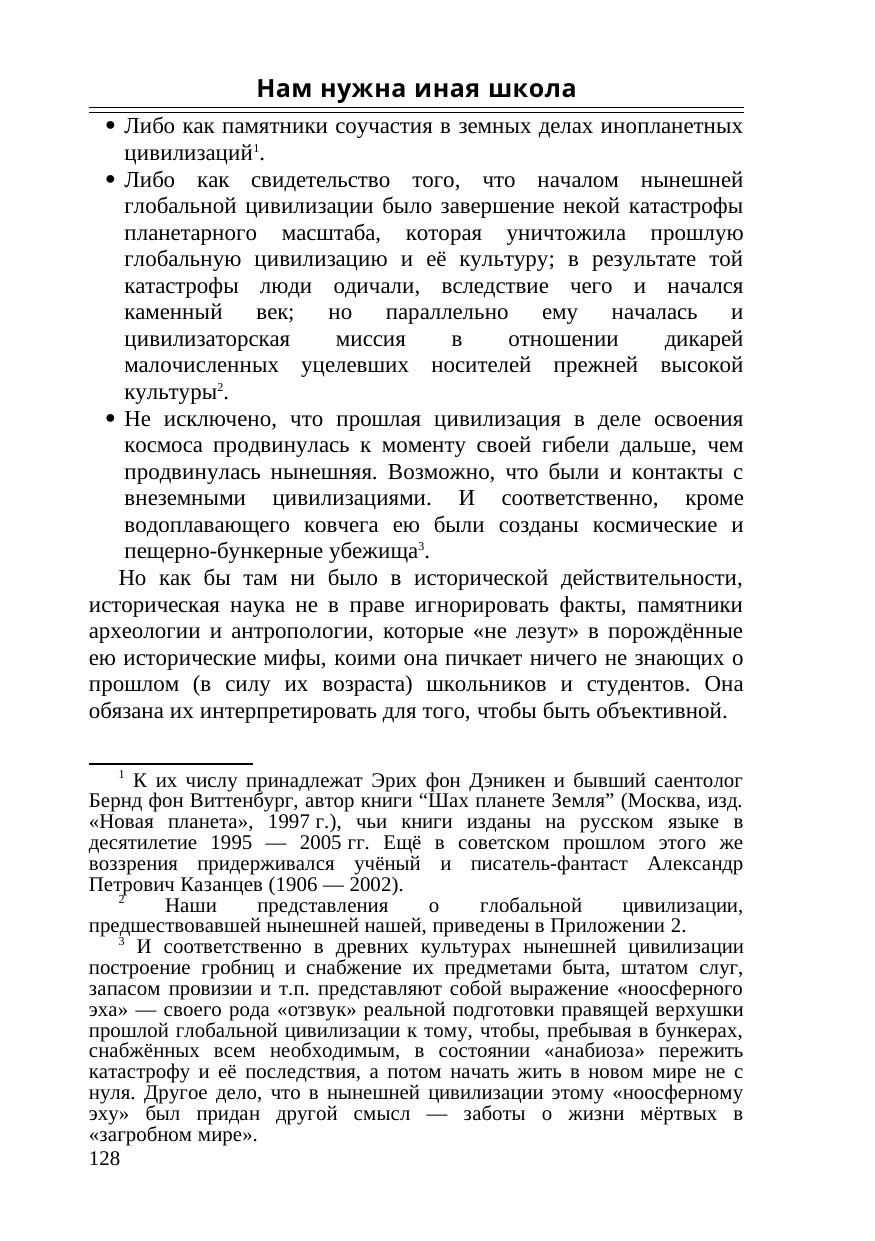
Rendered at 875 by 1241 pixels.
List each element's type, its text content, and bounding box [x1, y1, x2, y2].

list Наши представления о глобальной цивилизации, предшествовавшей нынешней нашей, приведены в Приложении 2. [89, 895, 744, 937]
list Не исключено, что прошлая цивилизация в деле освоения космоса продвинулась к моменту своей гибели дальше, чем продвинулась нынешняя. Возможно, что были и контакты с внеземными цивилизациями. И соответственно, кроме водоплавающего ковчега ею были созданы космические и пещерно-бункерные убежища. [106, 404, 744, 564]
list К их числу принадлежат Эрих фон Дэникен и бывший саентолог Бернд фон Виттенбург, автор книги “Шах планете Земля” (Москва, изд. «Новая планета», 1997 г.), чьи книги изданы на русском языке в десятилетие 1995 — 2005 гг. Ещё в советском прошлом этого же воззрения придерживался учёный и писатель-фантаст Александр Петрович Казанцев (1906 — 2002). [89, 770, 744, 895]
list Либо как памятники соучастия в земных делах инопланетных цивилизаций. [106, 113, 744, 165]
text Но как бы там ни было в исторической действительности, историческая наука не в праве игнорировать факты, памятники археологии и антропологии, которые «не лезут» в порождённые ею исторические мифы, коими она пичкает ничего не знающих о прошлом (в силу их возраста) школьников и студентов. Она обязана их интерпретировать для того, чтобы быть объективной. [89, 564, 744, 723]
list И соответственно в древних культурах нынешней цивилизации построение гробниц и снабжение их предметами быта, штатом слуг, запасом провизии и т.п. представляют собой выражение «ноосферного эха» — своего рода «отзвук» реальной подготовки правящей верхушки прошлой глобальной цивилизации к тому, чтобы, пребывая в бункерах, снабжённых всем необходимым, в состоянии «анабиоза» пережить катастрофу и её последствия, а потом начать жить в новом мире не с нуля. Другое дело, что в нынешней цивилизации этому «ноосферному эху» был придан другой смысл — заботы о жизни мёртвых в «загробном мире». [89, 937, 744, 1145]
list Либо как свидетельство того, что началом нынешней глобальной цивилизации было завершение некой катастрофы планетарного масштаба, которая уничтожила прошлую глобальную цивилизацию и её культуру; в результате той катастрофы люди одичали, вследствие чего и начался каменный век; но параллельно ему началась и цивилизаторская миссия в отношении дикарей малочисленных уцелевших носителей прежней высокой культуры. [106, 165, 744, 404]
